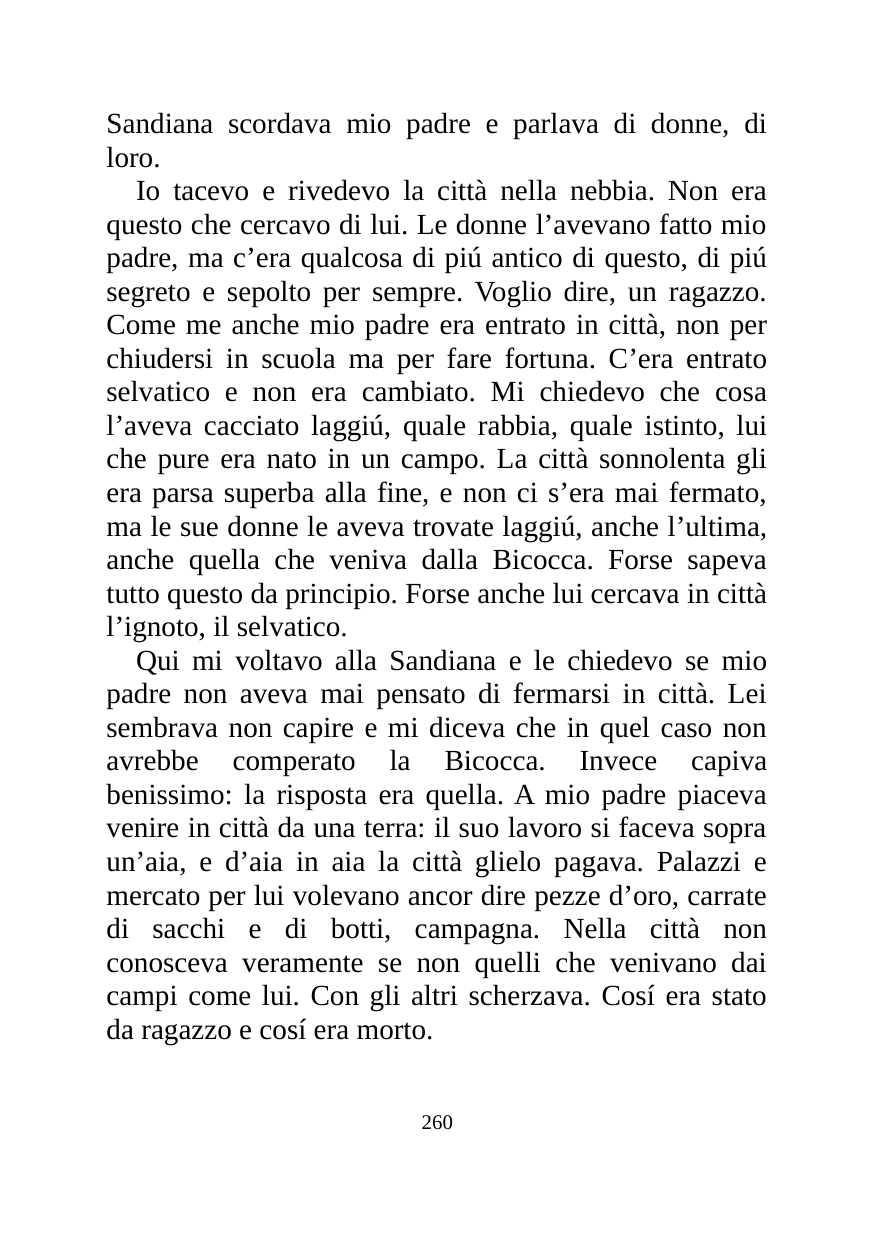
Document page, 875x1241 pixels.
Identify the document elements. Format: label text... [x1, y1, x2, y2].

text Sandiana scordava mio padre e parlava di donne, di loro. [106, 106, 768, 173]
text Io tacevo e rivedevo la città nella nebbia. Non era questo che cercavo di lui. Le donne l’avevano fatto mio padre, ma c’era qualcosa di piú antico di questo, di piú segreto e sepolto per sempre. Voglio dire, un ragazzo. Come me anche mio padre era entrato in città, non per chiudersi in scuola ma per fare fortuna. C’era entrato selvatico e non era cambiato. Mi chiedevo che cosa l’aveva cacciato laggiú, quale rabbia, quale istinto, lui che pure era nato in un campo. La città sonnolenta gli era parsa superba alla fine, e non ci s’era mai fermato, ma le sue donne le aveva trovate laggiú, anche l’ultima, anche quella che veniva dalla Bicocca. Forse sapeva tutto questo da principio. Forse anche lui cercava in città l’ignoto, il selvatico. [106, 173, 768, 643]
text Qui mi voltavo alla Sandiana e le chiedevo se mio padre non aveva mai pensato di fermarsi in città. Lei sembrava non capire e mi diceva che in quel caso non avrebbe comperato la Bicocca. Invece capiva benissimo: la risposta era quella. A mio padre piaceva venire in città da una terra: il suo lavoro si faceva sopra un’aia, e d’aia in aia la città glielo pagava. Palazzi e mercato per lui volevano ancor dire pezze d’oro, carrate di sacchi e di botti, campagna. Nella città non conosceva veramente se non quelli che venivano dai campi come lui. Con gli altri scherzava. Cosí era stato da ragazzo e cosí era morto. [106, 643, 768, 1045]
